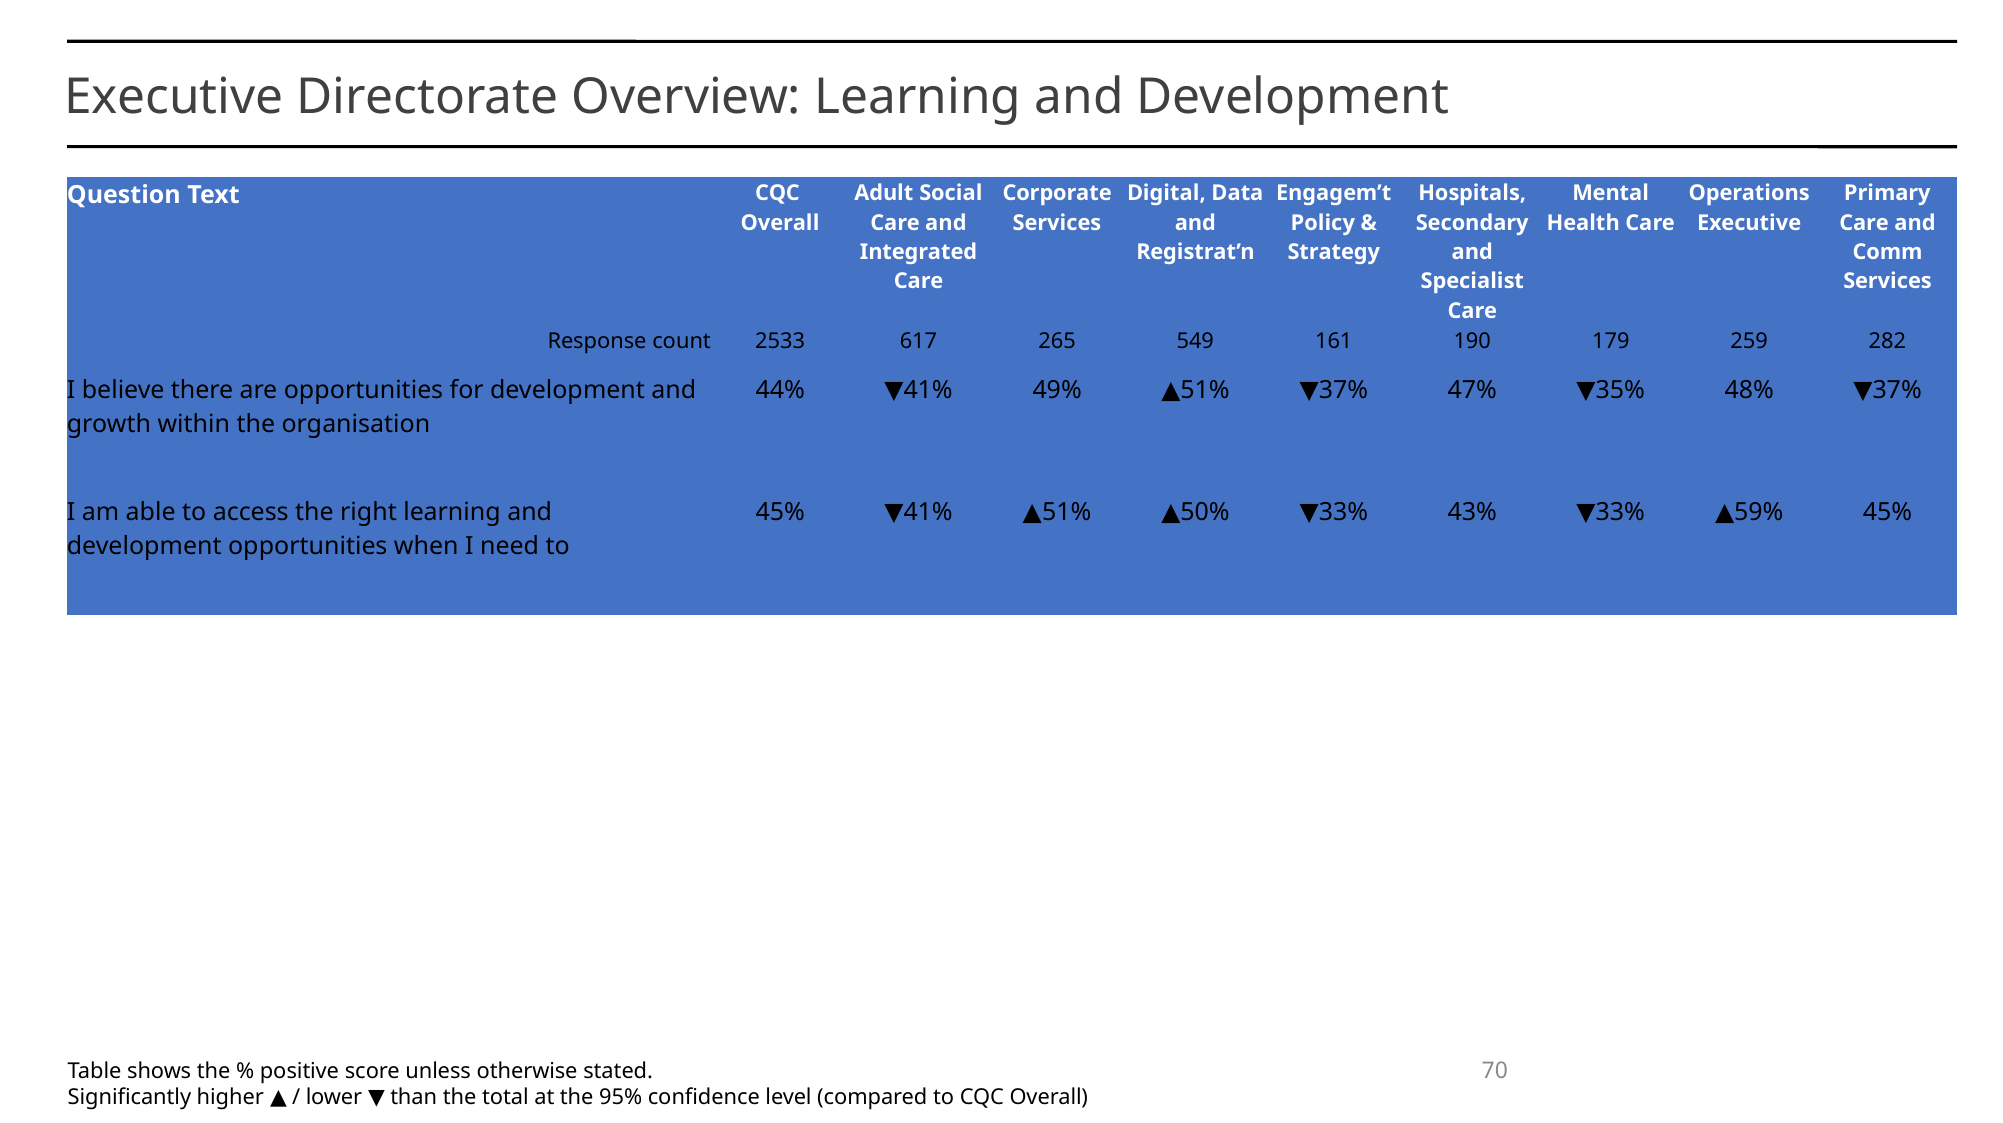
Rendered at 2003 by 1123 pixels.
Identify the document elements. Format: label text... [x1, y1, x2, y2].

table_cell 190 [1403, 325, 1542, 371]
table_cell I believe there are opportunities for development and growth within the organisation [67, 371, 711, 493]
table_cell 265 [988, 325, 1126, 371]
text_box 70 [1466, 1047, 1934, 1108]
table_cell ▼41% [849, 493, 988, 615]
table_header Digital, Data and Registrat’n [1126, 177, 1265, 325]
table_cell 48% [1680, 371, 1818, 493]
table_cell 179 [1542, 325, 1680, 371]
table_cell ▲51% [1126, 371, 1265, 493]
table_cell 617 [849, 325, 988, 371]
table_cell ▼33% [1542, 493, 1680, 615]
table_header Adult Social Care and Integrated Care [849, 177, 988, 325]
text_box Table shows the % positive score unless otherwise stated. Significantly higher ▲ / lower ▼ than the total at the 95% confidence level (compared to CQC Overall) [52, 1048, 1689, 1118]
table_cell 49% [988, 371, 1126, 493]
table_cell 282 [1818, 325, 1957, 371]
table_header CQC Overall [711, 177, 849, 325]
table_header Primary Care and Comm Services [1818, 177, 1957, 325]
table_cell 43% [1403, 493, 1542, 615]
table_cell 2533 [711, 325, 849, 371]
table_cell 45% [711, 493, 849, 615]
table_cell 45% [1818, 493, 1957, 615]
table_cell ▼41% [849, 371, 988, 493]
table_cell 259 [1680, 325, 1818, 371]
table_header Question Text [67, 177, 711, 325]
table_header Engagem’t Policy & Strategy [1265, 177, 1403, 325]
table_header Operations Executive [1680, 177, 1818, 325]
table_cell 549 [1126, 325, 1265, 371]
table_cell ▼37% [1818, 371, 1957, 493]
table_cell ▼33% [1265, 493, 1403, 615]
table_header Hospitals, Secondary and Specialist Care [1403, 177, 1542, 325]
table_cell 161 [1265, 325, 1403, 371]
table_cell ▲50% [1126, 493, 1265, 615]
table_cell Response count [67, 325, 711, 371]
table_cell I am able to access the right learning and development opportunities when I need to [67, 493, 711, 615]
table_cell ▲59% [1680, 493, 1818, 615]
title Executive Directorate Overview: Learning and Development [49, 56, 1839, 137]
table_header Mental Health Care [1542, 177, 1680, 325]
table_cell ▼35% [1542, 371, 1680, 493]
table_cell 44% [711, 371, 849, 493]
table_header Corporate Services [988, 177, 1126, 325]
table_cell 47% [1403, 371, 1542, 493]
table_cell ▲51% [988, 493, 1126, 615]
table_cell ▼37% [1265, 371, 1403, 493]
